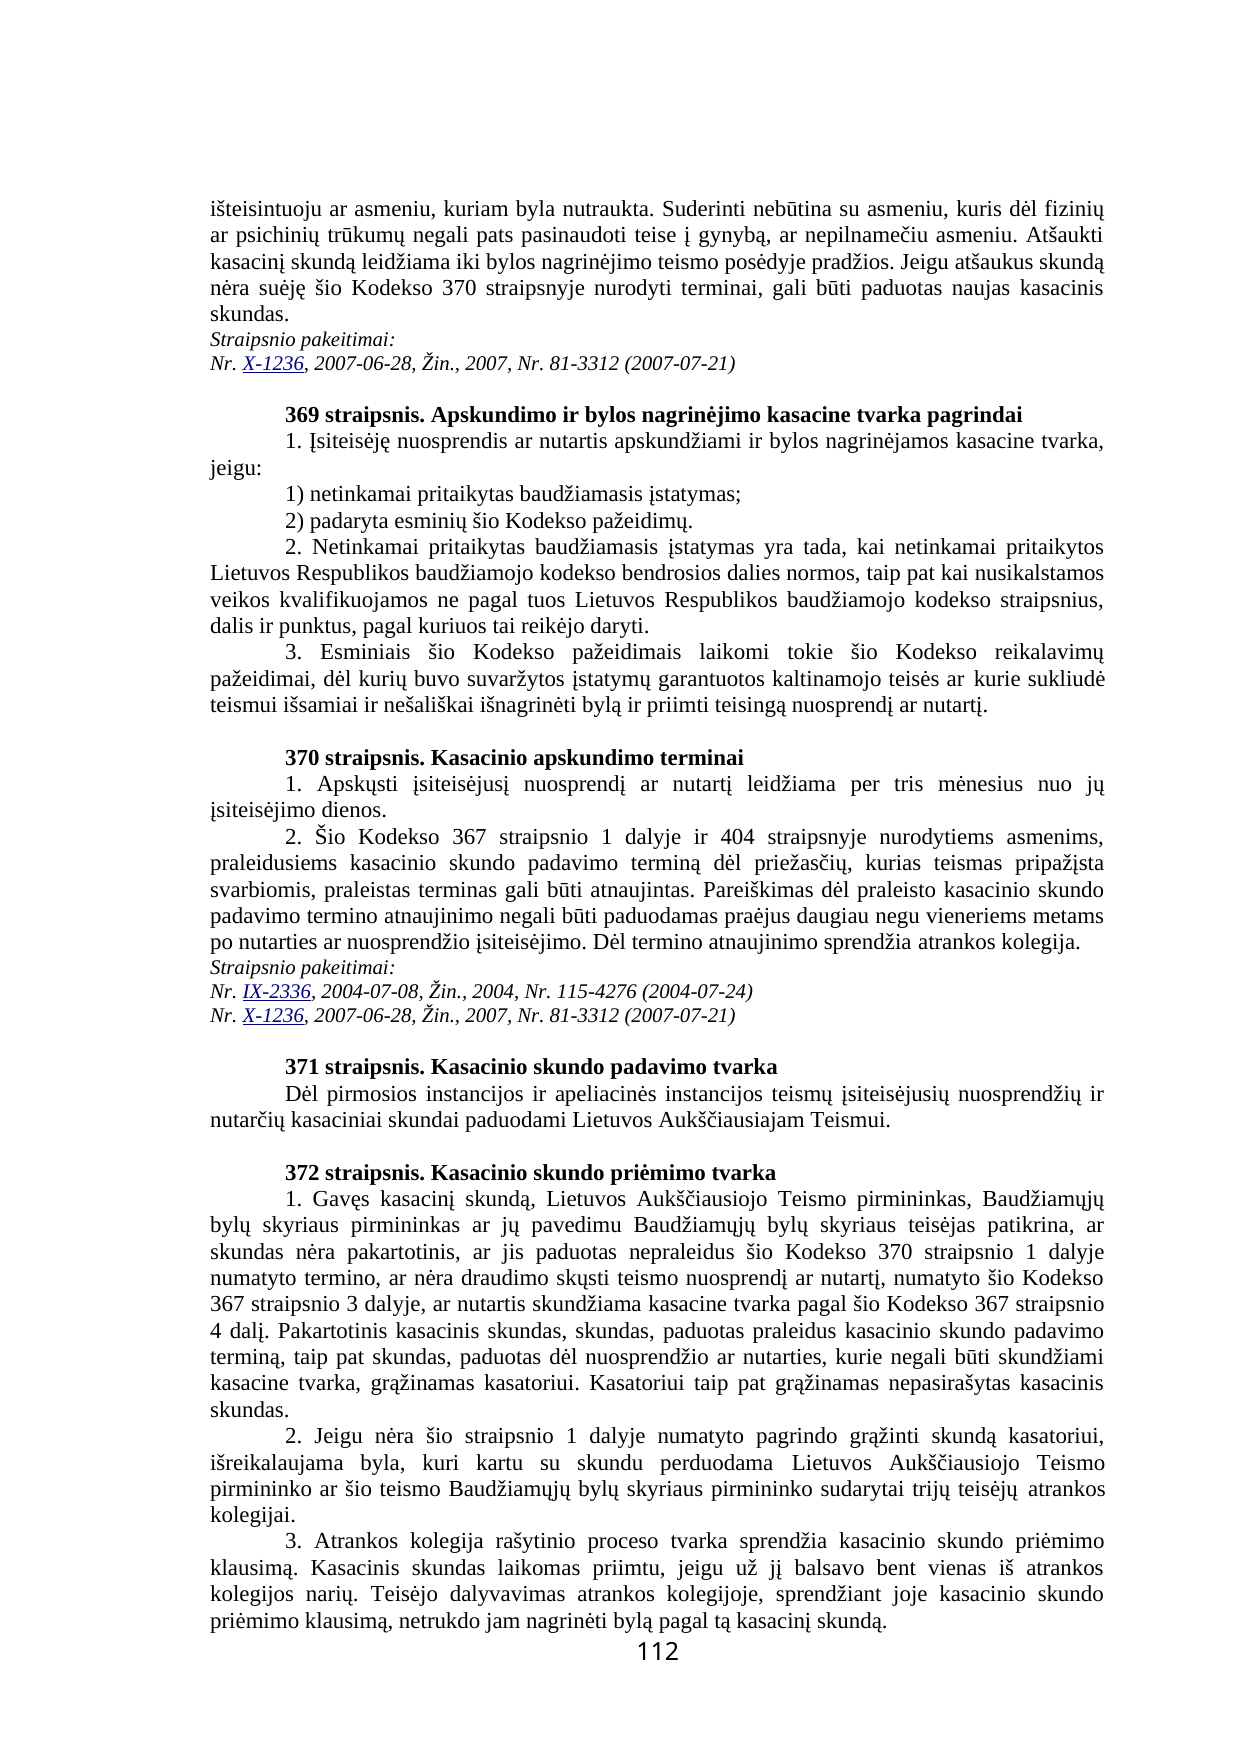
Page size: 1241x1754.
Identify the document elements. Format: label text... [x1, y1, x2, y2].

text 3. Atrankos kolegija rašytinio proceso tvarka sprendžia kasacinio skundo priėmimo klausimą. Kasacinis skundas laikomas priimtu, jeigu už jį balsavo bent vienas iš atrankos kolegijos narių. Teisėjo dalyvavimas atrankos kolegijoje, sprendžiant joje kasacinio skundo priėmimo klausimą, netrukdo jam nagrinėti bylą pagal tą kasacinį skundą. [210, 1528, 1106, 1633]
text 2) padaryta esminių šio Kodekso pažeidimų. [210, 507, 1106, 533]
text Straipsnio pakeitimai: [210, 327, 1106, 351]
text 1. Įsiteisėję nuosprendis ar nutartis apskundžiami ir bylos nagrinėjamos kasacine tvarka, jeigu: [210, 428, 1106, 480]
text 372 straipsnis. Kasacinio skundo priėmimo tvarka [210, 1159, 1106, 1185]
text 371 straipsnis. Kasacinio skundo padavimo tvarka [210, 1053, 1106, 1079]
text 370 straipsnis. Kasacinio apskundimo terminai [210, 744, 1106, 770]
text Nr. X-1236, 2007-06-28, Žin., 2007, Nr. 81-3312 (2007-07-21) [210, 351, 1106, 375]
text 2. Jeigu nėra šio straipsnio 1 dalyje numatyto pagrindo grąžinti skundą kasatoriui, išreikalaujama byla, kuri kartu su skundu perduodama Lietuvos Aukščiausiojo Teismo pirmininko ar šio teismo Baudžiamųjų bylų skyriaus pirmininko sudarytai trijų teisėjų atrankos kolegijai. [210, 1422, 1106, 1528]
text 2. Netinkamai pritaikytas baudžiamasis įstatymas yra tada, kai netinkamai pritaikytos Lietuvos Respublikos baudžiamojo kodekso bendrosios dalies normos, taip pat kai nusikalstamos veikos kvalifikuojamos ne pagal tuos Lietuvos Respublikos baudžiamojo kodekso straipsnius, dalis ir punktus, pagal kuriuos tai reikėjo daryti. [210, 533, 1106, 638]
text 1. Gavęs kasacinį skundą, Lietuvos Aukščiausiojo Teismo pirmininkas, Baudžiamųjų bylų skyriaus pirmininkas ar jų pavedimu Baudžiamųjų bylų skyriaus teisėjas patikrina, ar skundas nėra pakartotinis, ar jis paduotas nepraleidus šio Kodekso 370 straipsnio 1 dalyje numatyto termino, ar nėra draudimo skųsti teismo nuosprendį ar nutartį, numatyto šio Kodekso 367 straipsnio 3 dalyje, ar nutartis skundžiama kasacine tvarka pagal šio Kodekso 367 straipsnio 4 dalį. Pakartotinis kasacinis skundas, skundas, paduotas praleidus kasacinio skundo padavimo terminą, taip pat skundas, paduotas dėl nuosprendžio ar nutarties, kurie negali būti skundžiami kasacine tvarka, grąžinamas kasatoriui. Kasatoriui taip pat grąžinamas nepasirašytas kasacinis skundas. [210, 1185, 1106, 1422]
text 1) netinkamai pritaikytas baudžiamasis įstatymas; [210, 480, 1106, 507]
text Nr. IX-2336, 2004-07-08, Žin., 2004, Nr. 115-4276 (2004-07-24) [210, 979, 1106, 1003]
text 2. Šio Kodekso 367 straipsnio 1 dalyje ir 404 straipsnyje nurodytiems asmenims, praleidusiems kasacinio skundo padavimo terminą dėl priežasčių, kurias teismas pripažįsta svarbiomis, praleistas terminas gali būti atnaujintas. Pareiškimas dėl praleisto kasacinio skundo padavimo termino atnaujinimo negali būti paduodamas praėjus daugiau negu vieneriems metams po nutarties ar nuosprendžio įsiteisėjimo. Dėl termino atnaujinimo sprendžia atrankos kolegija. [210, 823, 1106, 955]
text Nr. X-1236, 2007-06-28, Žin., 2007, Nr. 81-3312 (2007-07-21) [210, 1003, 1106, 1027]
text 3. Esminiais šio Kodekso pažeidimais laikomi tokie šio Kodekso reikalavimų pažeidimai, dėl kurių buvo suvaržytos įstatymų garantuotos kaltinamojo teisės ar kurie sukliudė teismui išsamiai ir nešališkai išnagrinėti bylą ir priimti teisingą nuosprendį ar nutartį. [210, 638, 1106, 717]
text Straipsnio pakeitimai: [210, 955, 1106, 979]
text išteisintuoju ar asmeniu, kuriam byla nutraukta. Suderinti nebūtina su asmeniu, kuris dėl fizinių ar psichinių trūkumų negali pats pasinaudoti teise į gynybą, ar nepilnamečiu asmeniu. Atšaukti kasacinį skundą leidžiama iki bylos nagrinėjimo teismo posėdyje pradžios. Jeigu atšaukus skundą nėra suėję šio Kodekso 370 straipsnyje nurodyti terminai, gali būti paduotas naujas kasacinis skundas. [210, 195, 1106, 327]
text 369 straipsnis. Apskundimo ir bylos nagrinėjimo kasacine tvarka pagrindai [210, 401, 1106, 428]
text 1. Apskųsti įsiteisėjusį nuosprendį ar nutartį leidžiama per tris mėnesius nuo jų įsiteisėjimo dienos. [210, 770, 1106, 823]
text Dėl pirmosios instancijos ir apeliacinės instancijos teismų įsiteisėjusių nuosprendžių ir nutarčių kasaciniai skundai paduodami Lietuvos Aukščiausiajam Teismui. [210, 1079, 1106, 1132]
